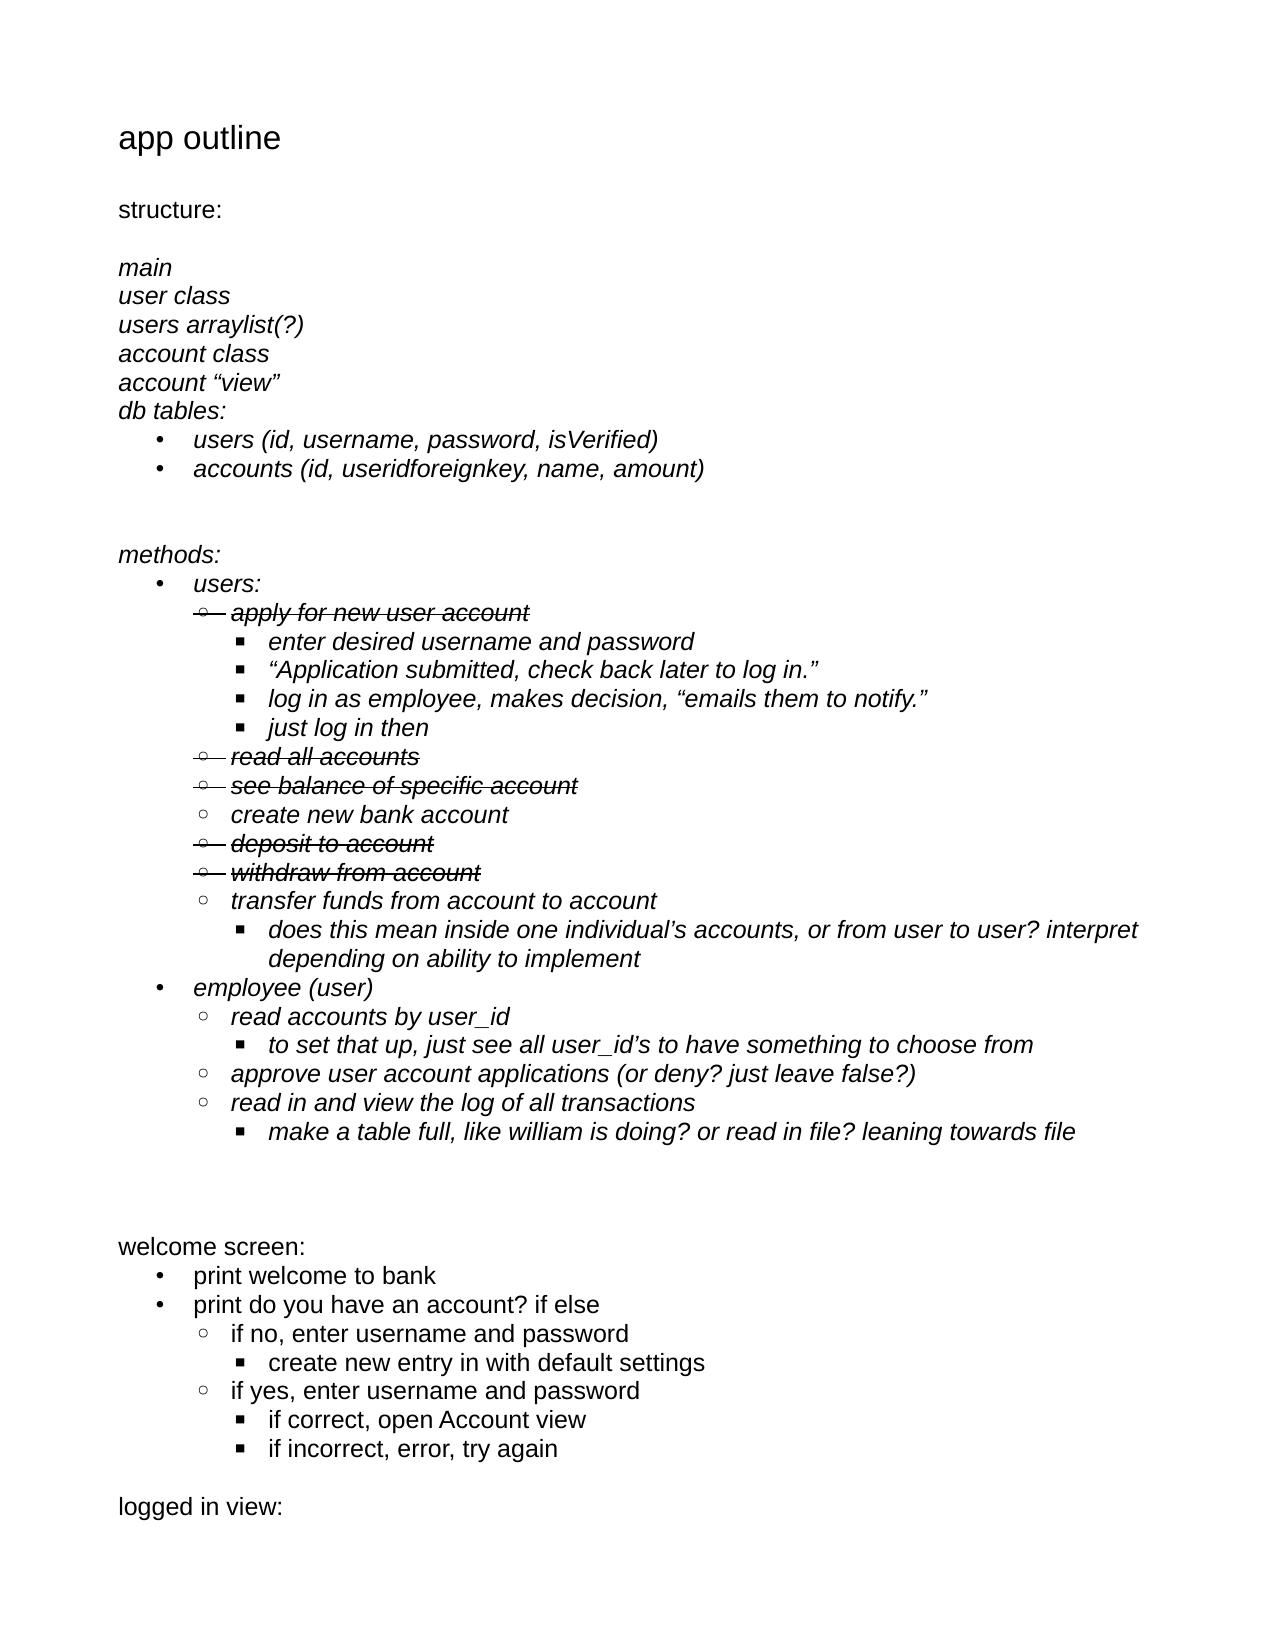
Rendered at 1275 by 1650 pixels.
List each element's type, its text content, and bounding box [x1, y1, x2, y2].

text methods: [118, 540, 1157, 569]
list users: [156, 569, 1157, 598]
text users arraylist(?) [118, 310, 1157, 339]
list approve user account applications (or deny? just leave false?) [193, 1059, 1157, 1088]
list create new entry in with default settings [231, 1347, 1157, 1376]
text logged in view: [118, 1492, 1157, 1520]
list read accounts by user_id [193, 1002, 1157, 1031]
list log in as employee, makes decision, “emails them to notify.” [231, 684, 1157, 713]
list if correct, open Account view [231, 1405, 1157, 1434]
text db tables: [118, 396, 1157, 425]
text account “view” [118, 367, 1157, 396]
list just log in then [231, 713, 1157, 742]
list transfer funds from account to account [193, 886, 1157, 915]
list does this mean inside one individual’s accounts, or from user to user? interpret depending on ability to implement [231, 915, 1157, 973]
text app outline [118, 118, 1157, 157]
list create new bank account [193, 800, 1157, 829]
list print welcome to bank [156, 1261, 1157, 1290]
list print do you have an account? if else [156, 1290, 1157, 1319]
list apply for new user account [193, 598, 1157, 627]
list if incorrect, error, try again [231, 1434, 1157, 1463]
list accounts (id, useridforeignkey, name, amount) [156, 454, 1157, 483]
list enter desired username and password [231, 627, 1157, 656]
text structure: [118, 195, 1157, 224]
list if yes, enter username and password [193, 1376, 1157, 1405]
text main [118, 252, 1157, 281]
text welcome screen: [118, 1232, 1157, 1261]
list if no, enter username and password [193, 1319, 1157, 1347]
list employee (user) [156, 973, 1157, 1002]
text user class [118, 281, 1157, 310]
list read in and view the log of all transactions [193, 1088, 1157, 1117]
list users (id, username, password, isVerified) [156, 425, 1157, 454]
list to set that up, just see all user_id’s to have something to choose from [231, 1031, 1157, 1059]
list deposit to account [193, 829, 1157, 857]
list withdraw from account [193, 857, 1157, 886]
list read all accounts [193, 742, 1157, 771]
text account class [118, 339, 1157, 367]
list make a table full, like william is doing? or read in file? leaning towards file [231, 1117, 1157, 1146]
list “Application submitted, check back later to log in.” [231, 656, 1157, 684]
list see balance of specific account [193, 771, 1157, 800]
